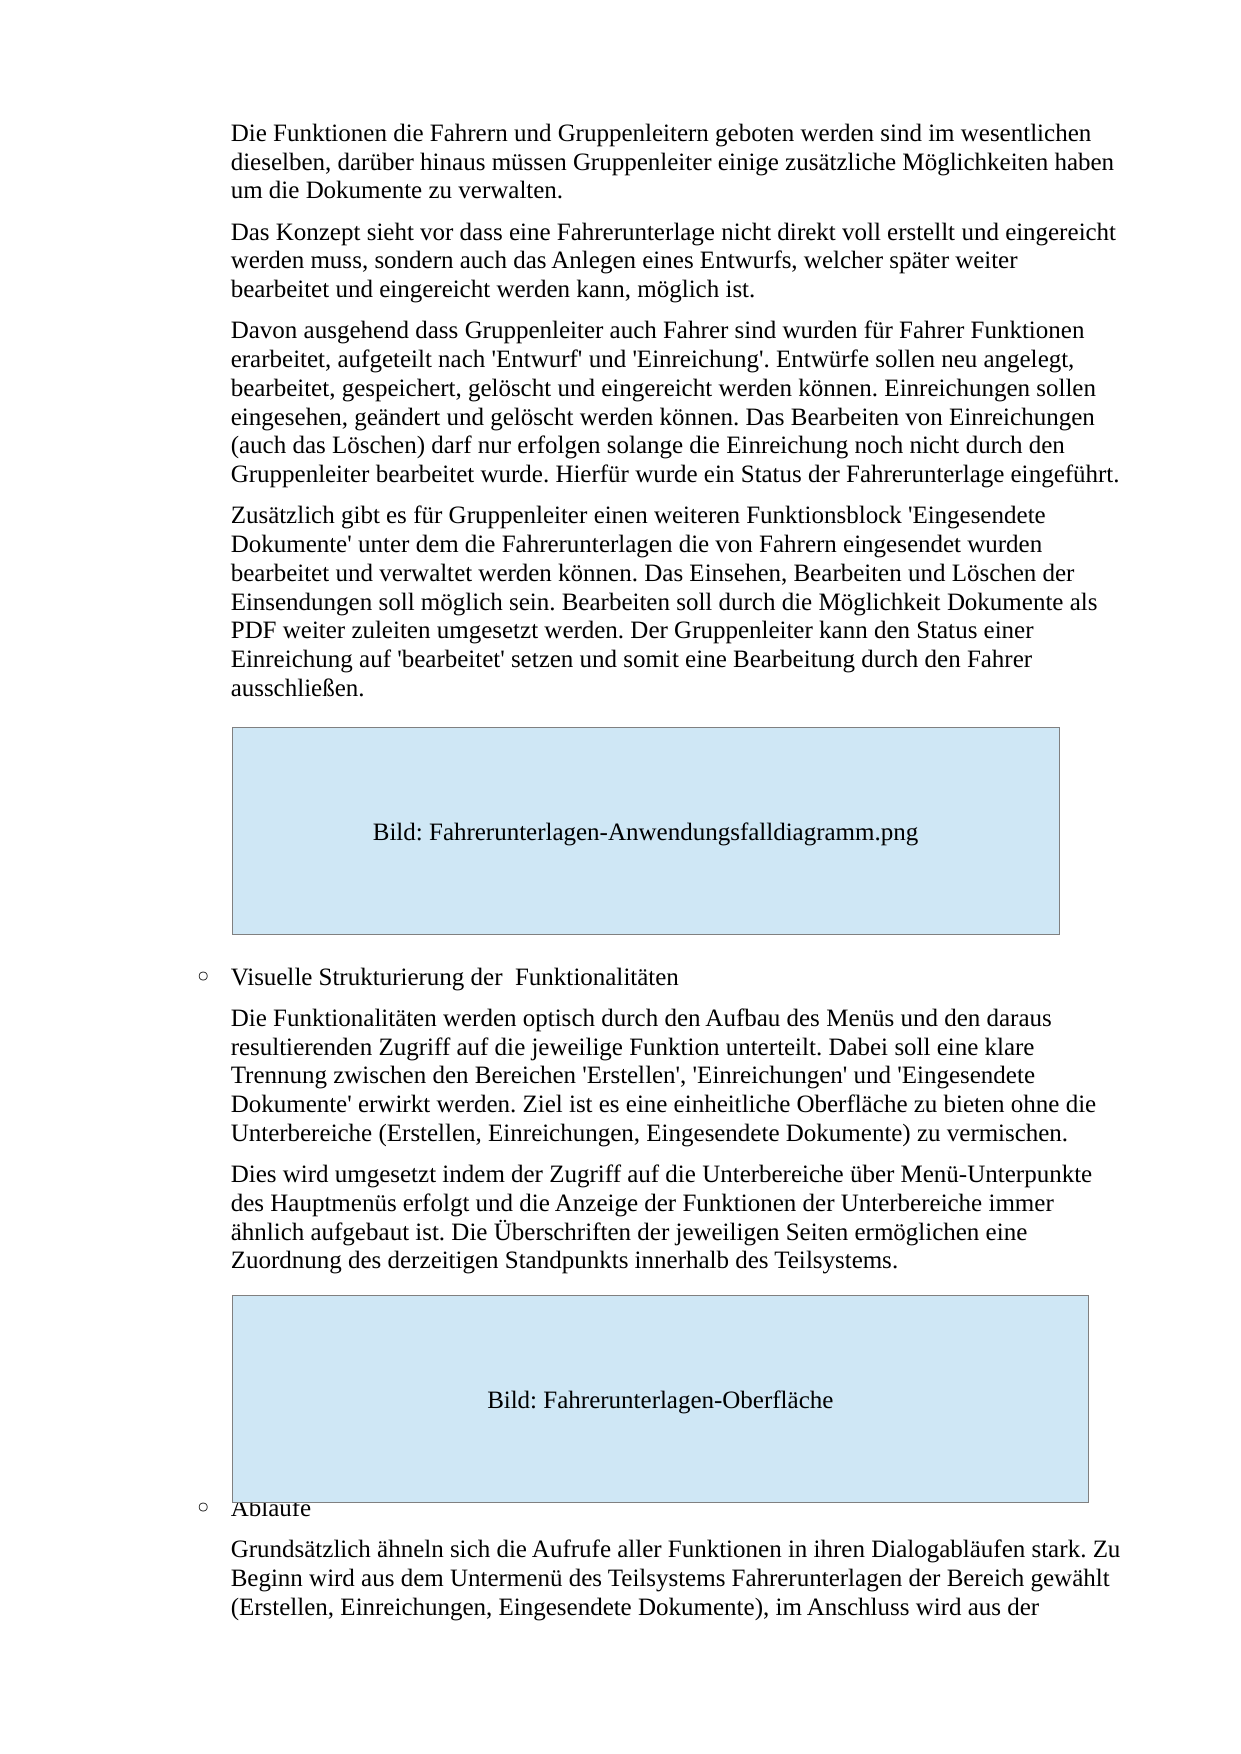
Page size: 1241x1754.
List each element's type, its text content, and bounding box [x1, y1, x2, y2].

list Visuelle Strukturierung der Funktionalitäten [193, 962, 1122, 991]
list Zusätzlich gibt es für Gruppenleiter einen weiteren Funktionsblock 'Eingesendete Dokumente' unter dem die Fahrerunterlagen die von Fahrern eingesendet wurden bearbeitet und verwaltet werden können. Das Einsehen, Bearbeiten und Löschen der Einsendungen soll möglich sein. Bearbeiten soll durch die Möglichkeit Dokumente als PDF weiter zuleiten umgesetzt werden. Der Gruppenleiter kann den Status einer Einreichung auf 'bearbeitet' setzen und somit eine Bearbeitung durch den Fahrer ausschließen. [193, 501, 1122, 702]
list Grundsätzlich ähneln sich die Aufrufe aller Funktionen in ihren Dialogabläufen stark. Zu Beginn wird aus dem Untermenü des Teilsystems Fahrerunterlagen der Bereich gewählt (Erstellen, Einreichungen, Eingesendete Dokumente), im Anschluss wird aus der [193, 1534, 1122, 1621]
list Die Funktionen die Fahrern und Gruppenleitern geboten werden sind im wesentlichen dieselben, darüber hinaus müssen Gruppenleiter einige zusätzliche Möglichkeiten haben um die Dokumente zu verwalten. [193, 118, 1122, 204]
list Das Konzept sieht vor dass eine Fahrerunterlage nicht direkt voll erstellt und eingereicht werden muss, sondern auch das Anlegen eines Entwurfs, welcher später weiter bearbeitet und eingereicht werden kann, möglich ist. [193, 217, 1122, 303]
list Davon ausgehend dass Gruppenleiter auch Fahrer sind wurden für Fahrer Funktionen erarbeitet, aufgeteilt nach 'Entwurf' und 'Einreichung'. Entwürfe sollen neu angelegt, bearbeitet, gespeichert, gelöscht und eingereicht werden können. Einreichungen sollen eingesehen, geändert und gelöscht werden können. Das Bearbeiten von Einreichungen (auch das Löschen) darf nur erfolgen solange die Einreichung noch nicht durch den Gruppenleiter bearbeitet wurde. Hierfür wurde ein Status der Fahrerunterlage eingeführt. [193, 316, 1122, 488]
list Dies wird umgesetzt indem der Zugriff auf die Unterbereiche über Menü-Unterpunkte des Hauptmenüs erfolgt und die Anzeige der Funktionen der Unterbereiche immer ähnlich aufgebaut ist. Die Überschriften der jeweiligen Seiten ermöglichen eine Zuordnung des derzeitigen Standpunkts innerhalb des Teilsystems. [193, 1159, 1122, 1274]
list Die Funktionalitäten werden optisch durch den Aufbau des Menüs und den daraus resultierenden Zugriff auf die jeweilige Funktion unterteilt. Dabei soll eine klare Trennung zwischen den Bereichen 'Erstellen', 'Einreichungen' und 'Eingesendete Dokumente' erwirkt werden. Ziel ist es eine einheitliche Oberfläche zu bieten ohne die Unterbereiche (Erstellen, Einreichungen, Eingesendete Dokumente) zu vermischen. [193, 1003, 1122, 1147]
list Abläufe [193, 1493, 1122, 1522]
